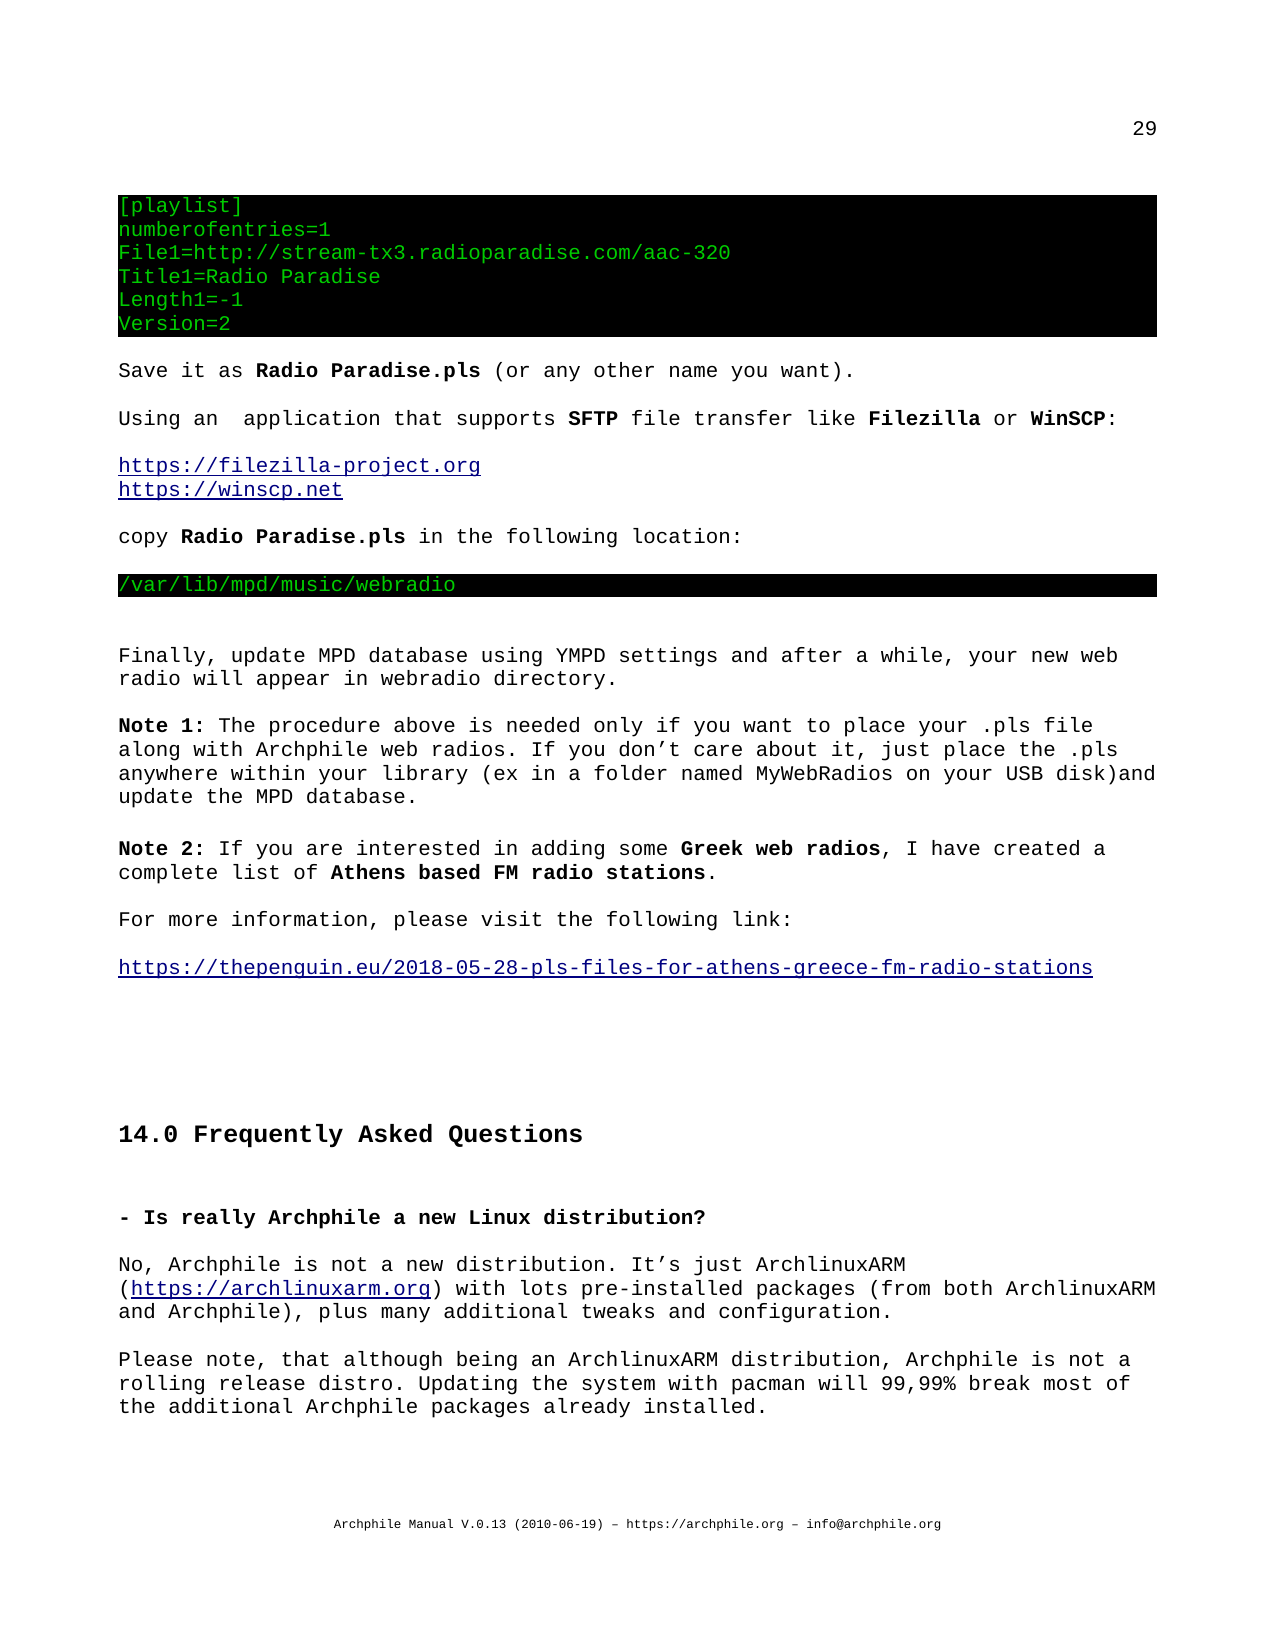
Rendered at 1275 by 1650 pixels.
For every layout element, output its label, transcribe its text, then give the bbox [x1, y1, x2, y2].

text /var/lib/mpd/music/webradio [118, 574, 1157, 597]
text https://filezilla-project.org [118, 455, 1157, 479]
text Length1=-1 [118, 289, 1157, 313]
text No, Archphile is not a new distribution. It’s just ArchlinuxARM (https://archlinuxarm.org) with lots pre-installed packages (from both ArchlinuxARM and Archphile), plus many additional tweaks and configuration. [118, 1254, 1157, 1325]
text Version=2 [118, 313, 1157, 337]
text Note 1: The procedure above is needed only if you want to place your .pls file along with Archphile web radios. If you don’t care about it, just place the .pls anywhere within your library (ex in a folder named MyWebRadios on your USB disk)and update the MPD database. [118, 716, 1157, 810]
text 14.0 Frequently Asked Questions [118, 1122, 1157, 1150]
text numberofentries=1 [118, 218, 1157, 242]
text [playlist] [118, 195, 1157, 218]
text File1=http://stream-tx3.radioparadise.com/aac-320 [118, 242, 1157, 266]
text Please note, that although being an ArchlinuxARM distribution, Archphile is not a rolling release distro. Updating the system with pacman will 99,99% break most of the additional Archphile packages already installed. [118, 1349, 1157, 1420]
text https://thepenguin.eu/2018-05-28-pls-files-for-athens-greece-fm-radio-stations [118, 957, 1157, 980]
text For more information, please visit the following link: [118, 909, 1157, 933]
text Using an application that supports SFTP file transfer like Filezilla or WinSCP: [118, 408, 1157, 432]
text Finally, update MPD database using YMPD settings and after a while, your new web radio will appear in webradio directory. [118, 644, 1157, 692]
text - Is really Archphile a new Linux distribution? [118, 1207, 1157, 1231]
text https://winscp.net [118, 479, 1157, 503]
text Title1=Radio Paradise [118, 266, 1157, 289]
text Save it as Radio Paradise.pls (or any other name you want). [118, 360, 1157, 384]
text Note 2: If you are interested in adding some Greek web radios, I have created a complete list of Athens based FM radio stations. [118, 838, 1157, 886]
text copy Radio Paradise.pls in the following location: [118, 526, 1157, 550]
